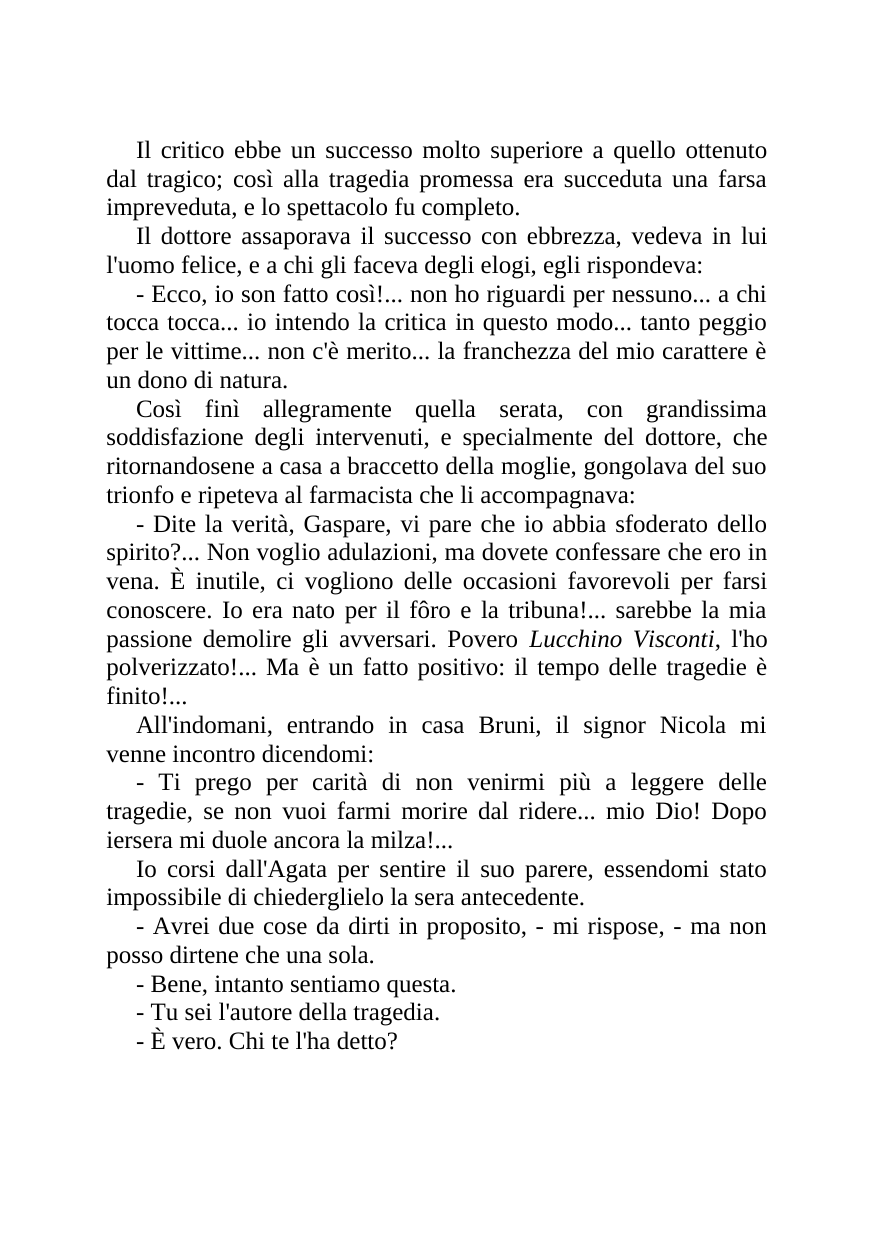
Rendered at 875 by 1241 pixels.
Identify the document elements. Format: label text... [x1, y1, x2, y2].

text Così finì allegramente quella serata, con grandissima soddisfazione degli intervenuti, e specialmente del dottore, che ritornandosene a casa a braccetto della moglie, gongolava del suo trionfo e ripeteva al farmacista che li accompagnava: [106, 394, 768, 509]
text - Avrei due cose da dirti in proposito, - mi rispose, - ma non posso dirtene che una sola. [106, 911, 768, 969]
text - Ti prego per carità di non venirmi più a leggere delle tragedie, se non vuoi farmi morire dal ridere... mio Dio! Dopo iersera mi duole ancora la milza!... [106, 767, 768, 854]
text - È vero. Chi te l'ha detto? [106, 1026, 768, 1055]
text Il dottore assaporava il successo con ebbrezza, vedeva in lui l'uomo felice, e a chi gli faceva degli elogi, egli rispondeva: [106, 221, 768, 279]
text Io corsi dall'Agata per sentire il suo parere, essendomi stato impossibile di chiederglielo la sera antecedente. [106, 854, 768, 911]
text - Dite la verità, Gaspare, vi pare che io abbia sfoderato dello spirito?... Non voglio adulazioni, ma dovete confessare che ero in vena. È inutile, ci vogliono delle occasioni favorevoli per farsi conoscere. Io era nato per il fôro e la tribuna!... sarebbe la mia passione demolire gli avversari. Povero Lucchino Visconti, l'ho polverizzato!... Ma è un fatto positivo: il tempo delle tragedie è finito!... [106, 509, 768, 710]
text - Ecco, io son fatto così!... non ho riguardi per nessuno... a chi tocca tocca... io intendo la critica in questo modo... tanto peggio per le vittime... non c'è merito... la franchezza del mio carattere è un dono di natura. [106, 279, 768, 394]
text - Bene, intanto sentiamo questa. [106, 969, 768, 997]
text All'indomani, entrando in casa Bruni, il signor Nicola mi venne incontro dicendomi: [106, 710, 768, 767]
text Il critico ebbe un successo molto superiore a quello ottenuto dal tragico; così alla tragedia promessa era succeduta una farsa impreveduta, e lo spettacolo fu completo. [106, 135, 768, 221]
text - Tu sei l'autore della tragedia. [106, 997, 768, 1026]
